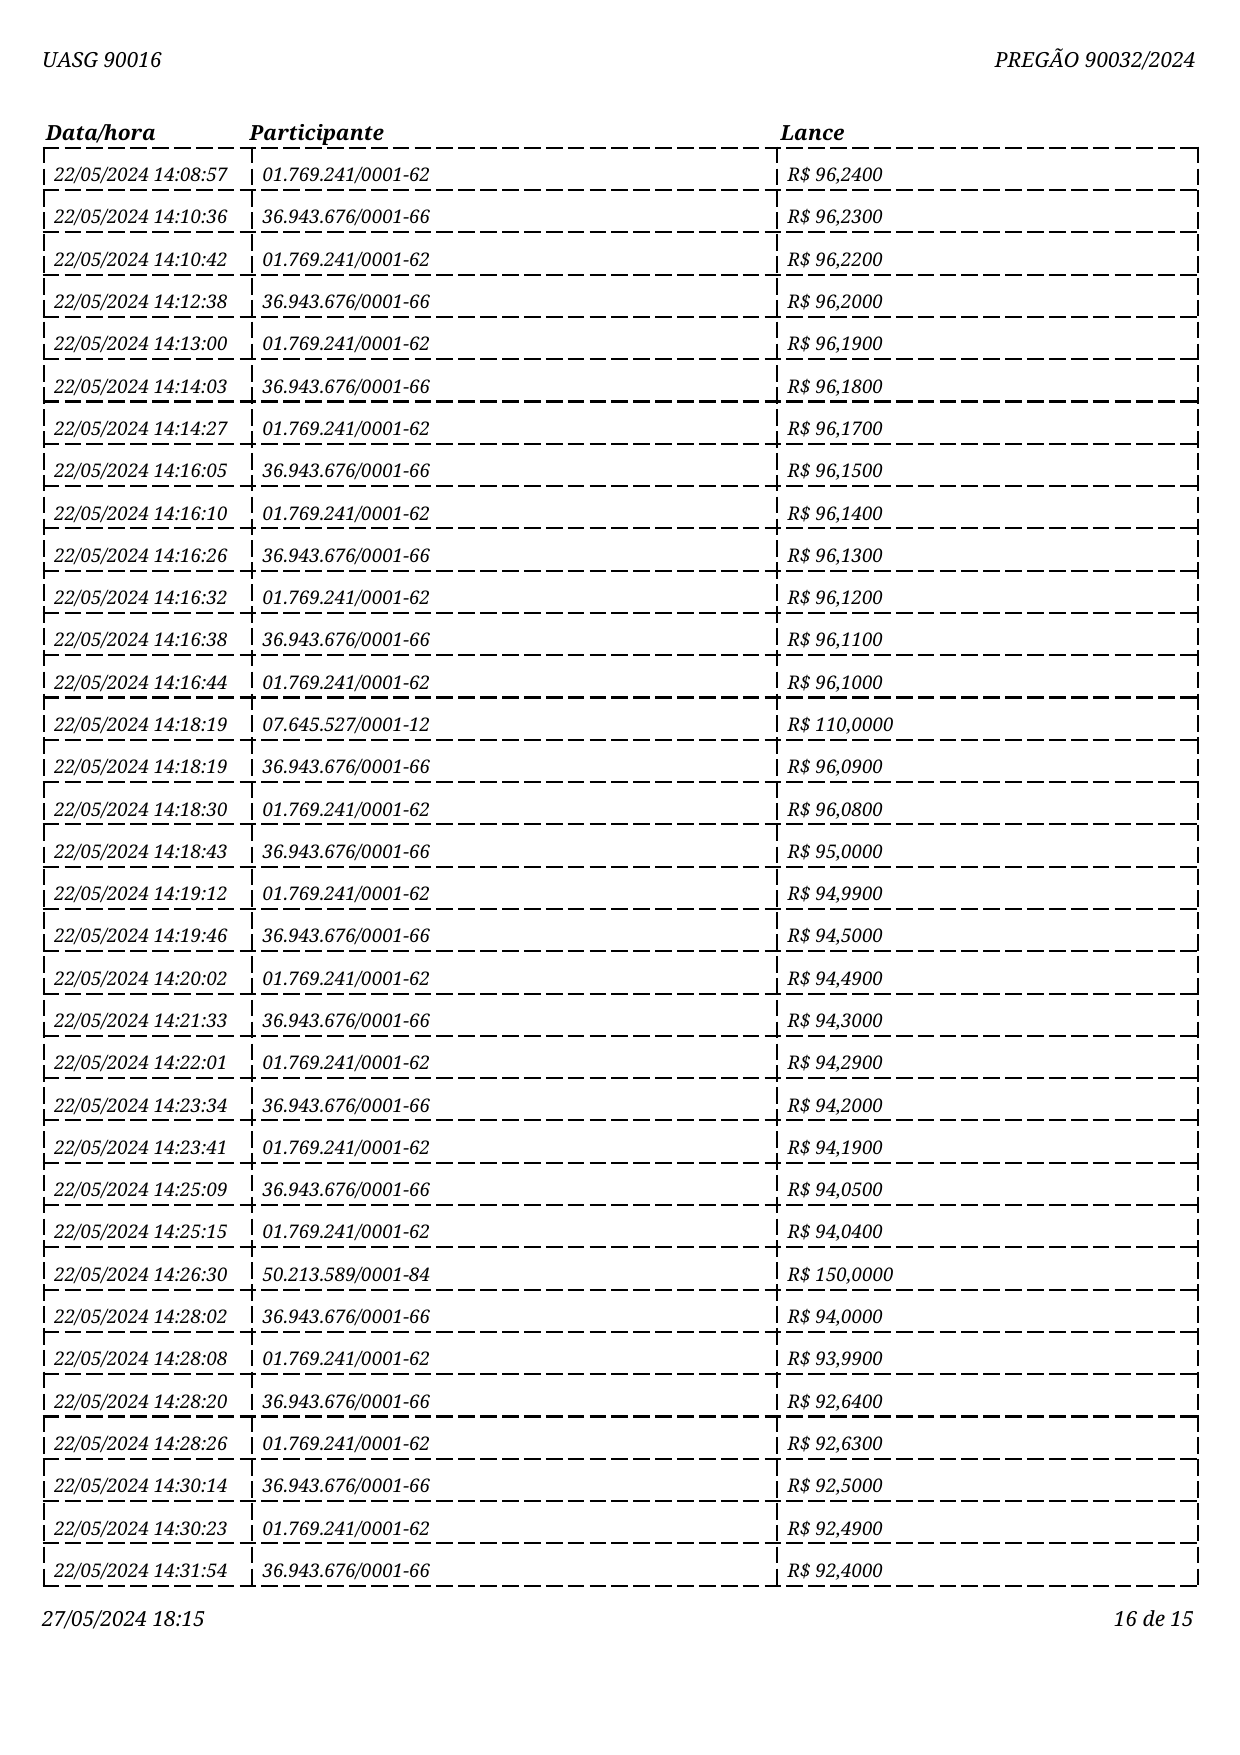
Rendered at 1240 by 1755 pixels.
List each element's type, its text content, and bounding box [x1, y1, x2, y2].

table_cell R$ 94,3000 [777, 993, 1198, 1035]
table_cell R$ 96,1300 [777, 527, 1198, 569]
table_cell 22/05/2024 14:18:30 [44, 781, 252, 823]
table_cell 22/05/2024 14:12:38 [44, 274, 252, 316]
table_cell 36.943.676/0001-66 [252, 908, 777, 950]
table_cell 22/05/2024 14:19:46 [44, 908, 252, 950]
table_cell 22/05/2024 14:18:19 [44, 739, 252, 781]
table_cell R$ 96,0800 [777, 781, 1198, 823]
table_cell R$ 96,1900 [777, 316, 1198, 358]
table_cell 22/05/2024 14:22:01 [44, 1035, 252, 1077]
table_cell 22/05/2024 14:25:15 [44, 1204, 252, 1246]
table_cell 01.769.241/0001-62 [252, 231, 777, 273]
table_cell R$ 94,0000 [777, 1289, 1198, 1331]
table_cell R$ 96,2400 [777, 147, 1198, 189]
table_cell 36.943.676/0001-66 [252, 1289, 777, 1331]
table_cell 36.943.676/0001-66 [252, 1373, 777, 1415]
table_cell 22/05/2024 14:19:12 [44, 866, 252, 908]
table_cell 22/05/2024 14:23:41 [44, 1119, 252, 1162]
table_cell 36.943.676/0001-66 [252, 612, 777, 654]
table_cell 01.769.241/0001-62 [252, 570, 777, 612]
table_cell 36.943.676/0001-66 [252, 274, 777, 316]
table_cell 22/05/2024 14:20:02 [44, 950, 252, 992]
table_cell R$ 95,0000 [777, 823, 1198, 866]
table_cell R$ 92,6300 [777, 1415, 1198, 1458]
table_cell R$ 96,1200 [777, 570, 1198, 612]
table_cell 22/05/2024 14:14:27 [44, 400, 252, 443]
table_cell 36.943.676/0001-66 [252, 527, 777, 569]
table_cell 22/05/2024 14:13:00 [44, 316, 252, 358]
table_cell 22/05/2024 14:16:44 [44, 654, 252, 696]
table_cell 22/05/2024 14:26:30 [44, 1246, 252, 1288]
table_cell 36.943.676/0001-66 [252, 443, 777, 485]
table_cell R$ 94,9900 [777, 866, 1198, 908]
table_cell R$ 94,2900 [777, 1035, 1198, 1077]
table_cell 36.943.676/0001-66 [252, 823, 777, 866]
table_cell 22/05/2024 14:16:32 [44, 570, 252, 612]
table_cell R$ 110,0000 [777, 696, 1198, 739]
table_cell 22/05/2024 14:10:42 [44, 231, 252, 273]
table_cell R$ 94,4900 [777, 950, 1198, 992]
table_cell R$ 94,2000 [777, 1077, 1198, 1119]
table_cell 22/05/2024 14:16:26 [44, 527, 252, 569]
table_cell 22/05/2024 14:31:54 [44, 1542, 252, 1584]
table_cell 22/05/2024 14:10:36 [44, 189, 252, 231]
table_cell R$ 96,1700 [777, 400, 1198, 443]
table_cell 22/05/2024 14:28:26 [44, 1415, 252, 1458]
table_cell 22/05/2024 14:18:19 [44, 696, 252, 739]
table_cell 22/05/2024 14:21:33 [44, 993, 252, 1035]
table_cell 36.943.676/0001-66 [252, 993, 777, 1035]
table_cell R$ 92,6400 [777, 1373, 1198, 1415]
table_cell 36.943.676/0001-66 [252, 1162, 777, 1204]
table_cell 22/05/2024 14:25:09 [44, 1162, 252, 1204]
table_cell 01.769.241/0001-62 [252, 1500, 777, 1542]
table_cell 22/05/2024 14:14:03 [44, 358, 252, 400]
table_cell 01.769.241/0001-62 [252, 1204, 777, 1246]
table_cell 22/05/2024 14:08:57 [44, 147, 252, 189]
table_cell R$ 92,5000 [777, 1458, 1198, 1500]
table_cell 22/05/2024 14:18:43 [44, 823, 252, 866]
table_cell R$ 92,4000 [777, 1542, 1198, 1584]
table_cell 50.213.589/0001-84 [252, 1246, 777, 1288]
table_cell R$ 94,5000 [777, 908, 1198, 950]
table_cell 36.943.676/0001-66 [252, 1542, 777, 1584]
table_cell R$ 96,1800 [777, 358, 1198, 400]
table_cell R$ 96,1100 [777, 612, 1198, 654]
table_cell 01.769.241/0001-62 [252, 147, 777, 189]
table_cell 36.943.676/0001-66 [252, 739, 777, 781]
table_cell 07.645.527/0001-12 [252, 696, 777, 739]
table_cell 22/05/2024 14:30:23 [44, 1500, 252, 1542]
table_cell 36.943.676/0001-66 [252, 189, 777, 231]
table_cell 01.769.241/0001-62 [252, 400, 777, 443]
table_cell 01.769.241/0001-62 [252, 1415, 777, 1458]
table_cell 22/05/2024 14:16:05 [44, 443, 252, 485]
table_cell 01.769.241/0001-62 [252, 1331, 777, 1373]
table_cell R$ 93,9900 [777, 1331, 1198, 1373]
table_cell 22/05/2024 14:28:08 [44, 1331, 252, 1373]
table_cell R$ 94,0400 [777, 1204, 1198, 1246]
table_cell 01.769.241/0001-62 [252, 950, 777, 992]
table_cell R$ 92,4900 [777, 1500, 1198, 1542]
table_cell R$ 96,0900 [777, 739, 1198, 781]
table_cell 01.769.241/0001-62 [252, 1119, 777, 1162]
table_cell R$ 96,2300 [777, 189, 1198, 231]
table_cell 36.943.676/0001-66 [252, 358, 777, 400]
table_cell 22/05/2024 14:23:34 [44, 1077, 252, 1119]
table_cell 36.943.676/0001-66 [252, 1077, 777, 1119]
table_cell 01.769.241/0001-62 [252, 316, 777, 358]
table_cell 22/05/2024 14:28:20 [44, 1373, 252, 1415]
table_cell 01.769.241/0001-62 [252, 866, 777, 908]
table_cell R$ 96,1500 [777, 443, 1198, 485]
table_cell 22/05/2024 14:16:38 [44, 612, 252, 654]
table_cell 01.769.241/0001-62 [252, 781, 777, 823]
table_cell 22/05/2024 14:16:10 [44, 485, 252, 527]
table_cell R$ 94,1900 [777, 1119, 1198, 1162]
table_cell 01.769.241/0001-62 [252, 485, 777, 527]
table_cell R$ 96,2000 [777, 274, 1198, 316]
table_cell 22/05/2024 14:30:14 [44, 1458, 252, 1500]
table_cell R$ 96,1000 [777, 654, 1198, 696]
table_cell 01.769.241/0001-62 [252, 1035, 777, 1077]
table_cell R$ 96,2200 [777, 231, 1198, 273]
table_cell 36.943.676/0001-66 [252, 1458, 777, 1500]
table_cell 01.769.241/0001-62 [252, 654, 777, 696]
table_cell 22/05/2024 14:28:02 [44, 1289, 252, 1331]
table_cell R$ 96,1400 [777, 485, 1198, 527]
table_cell R$ 150,0000 [777, 1246, 1198, 1288]
table_cell R$ 94,0500 [777, 1162, 1198, 1204]
